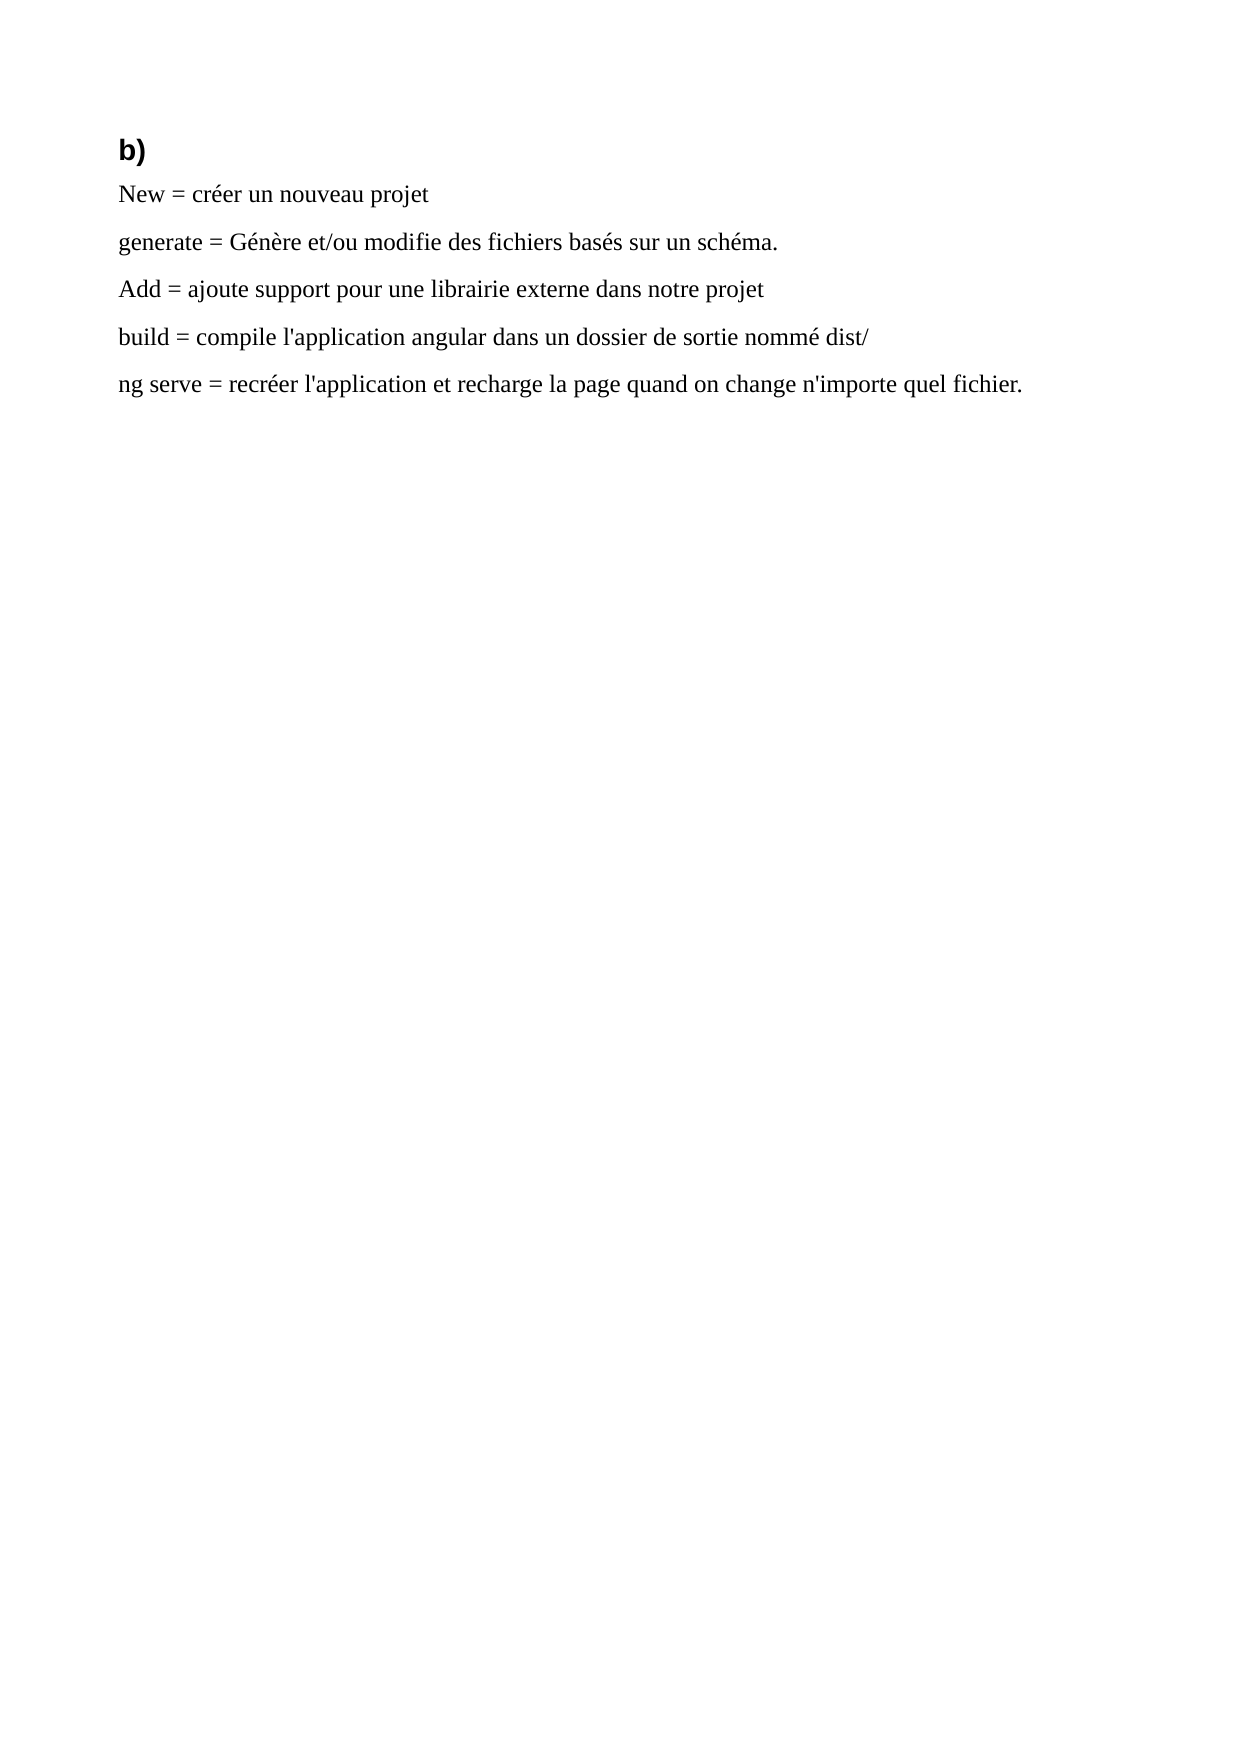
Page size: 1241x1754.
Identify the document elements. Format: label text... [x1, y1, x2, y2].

text Add = ajoute support pour une librairie externe dans notre projet [118, 274, 1122, 303]
text build = compile l'application angular dans un dossier de sortie nommé dist/ [118, 322, 1122, 351]
text New = créer un nouveau projet [118, 179, 1122, 208]
text ng serve = recréer l'application et recharge la page quand on change n'importe quel fichier. [118, 369, 1122, 398]
subtitle b) [118, 133, 1122, 166]
text generate = Génère et/ou modifie des fichiers basés sur un schéma. [118, 227, 1122, 255]
